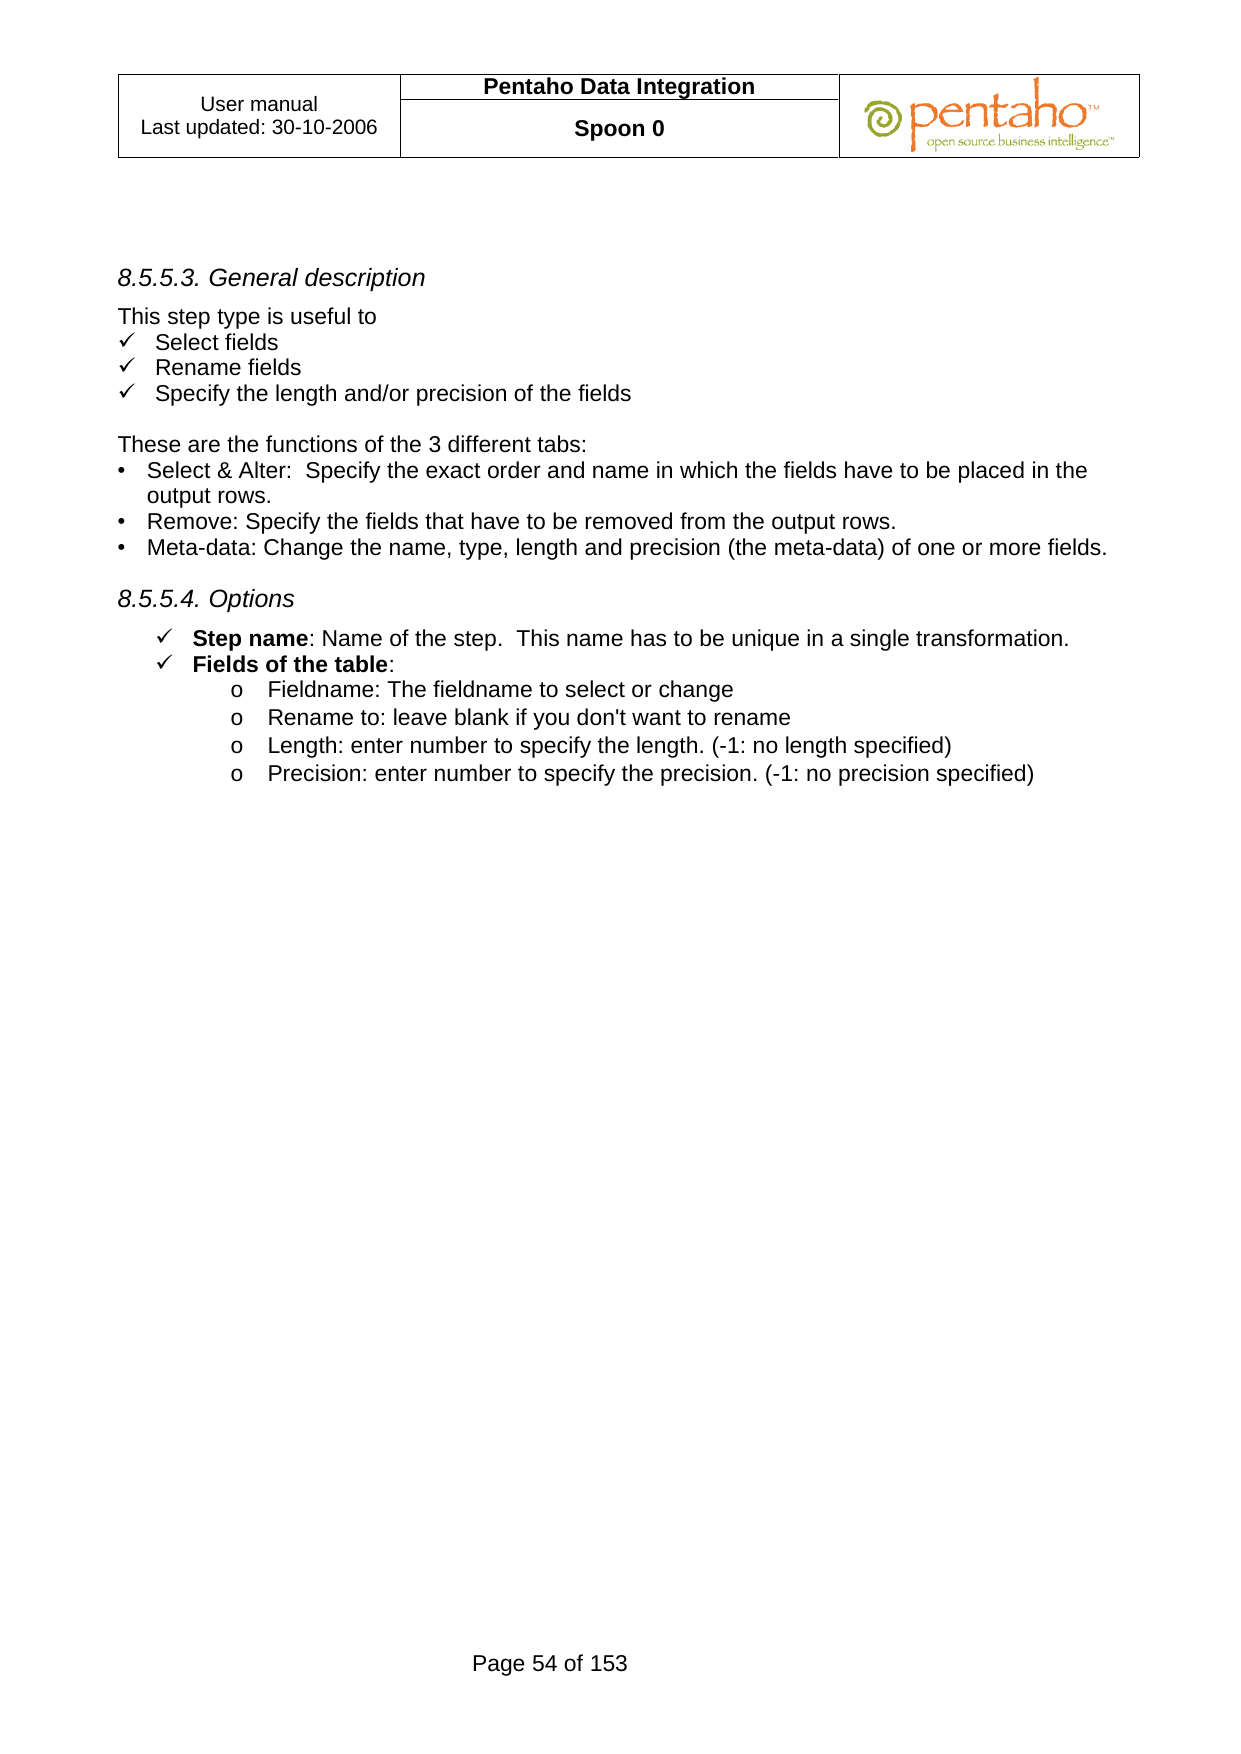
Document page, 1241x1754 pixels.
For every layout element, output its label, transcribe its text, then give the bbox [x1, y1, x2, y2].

subtitle General description [117, 263, 1137, 291]
list Precision: enter number to specify the precision. (-1: no precision specified) [230, 760, 1137, 788]
text These are the functions of the 3 different tabs: [117, 432, 1137, 457]
list Specify the length and/or precision of the fields [117, 381, 1137, 406]
list Select fields [117, 329, 1137, 355]
list Step name: Name of the step. This name has to be unique in a single transformation. [155, 626, 1137, 651]
list Select & Alter: Specify the exact order and name in which the fields have to be placed in the output rows. [117, 457, 1137, 509]
text This step type is useful to [117, 304, 1137, 329]
list Rename to: leave blank if you don't want to rename [230, 705, 1137, 733]
list Rename fields [117, 355, 1137, 381]
list Length: enter number to specify the length. (-1: no length specified) [230, 733, 1137, 760]
list Fields of the table: [155, 651, 1137, 677]
subtitle Options [117, 585, 1137, 613]
list Fieldname: The fieldname to select or change [230, 677, 1137, 705]
list Meta-data: Change the name, type, length and precision (the meta-data) of one or more fields. [117, 534, 1137, 560]
list Remove: Specify the fields that have to be removed from the output rows. [117, 509, 1137, 534]
